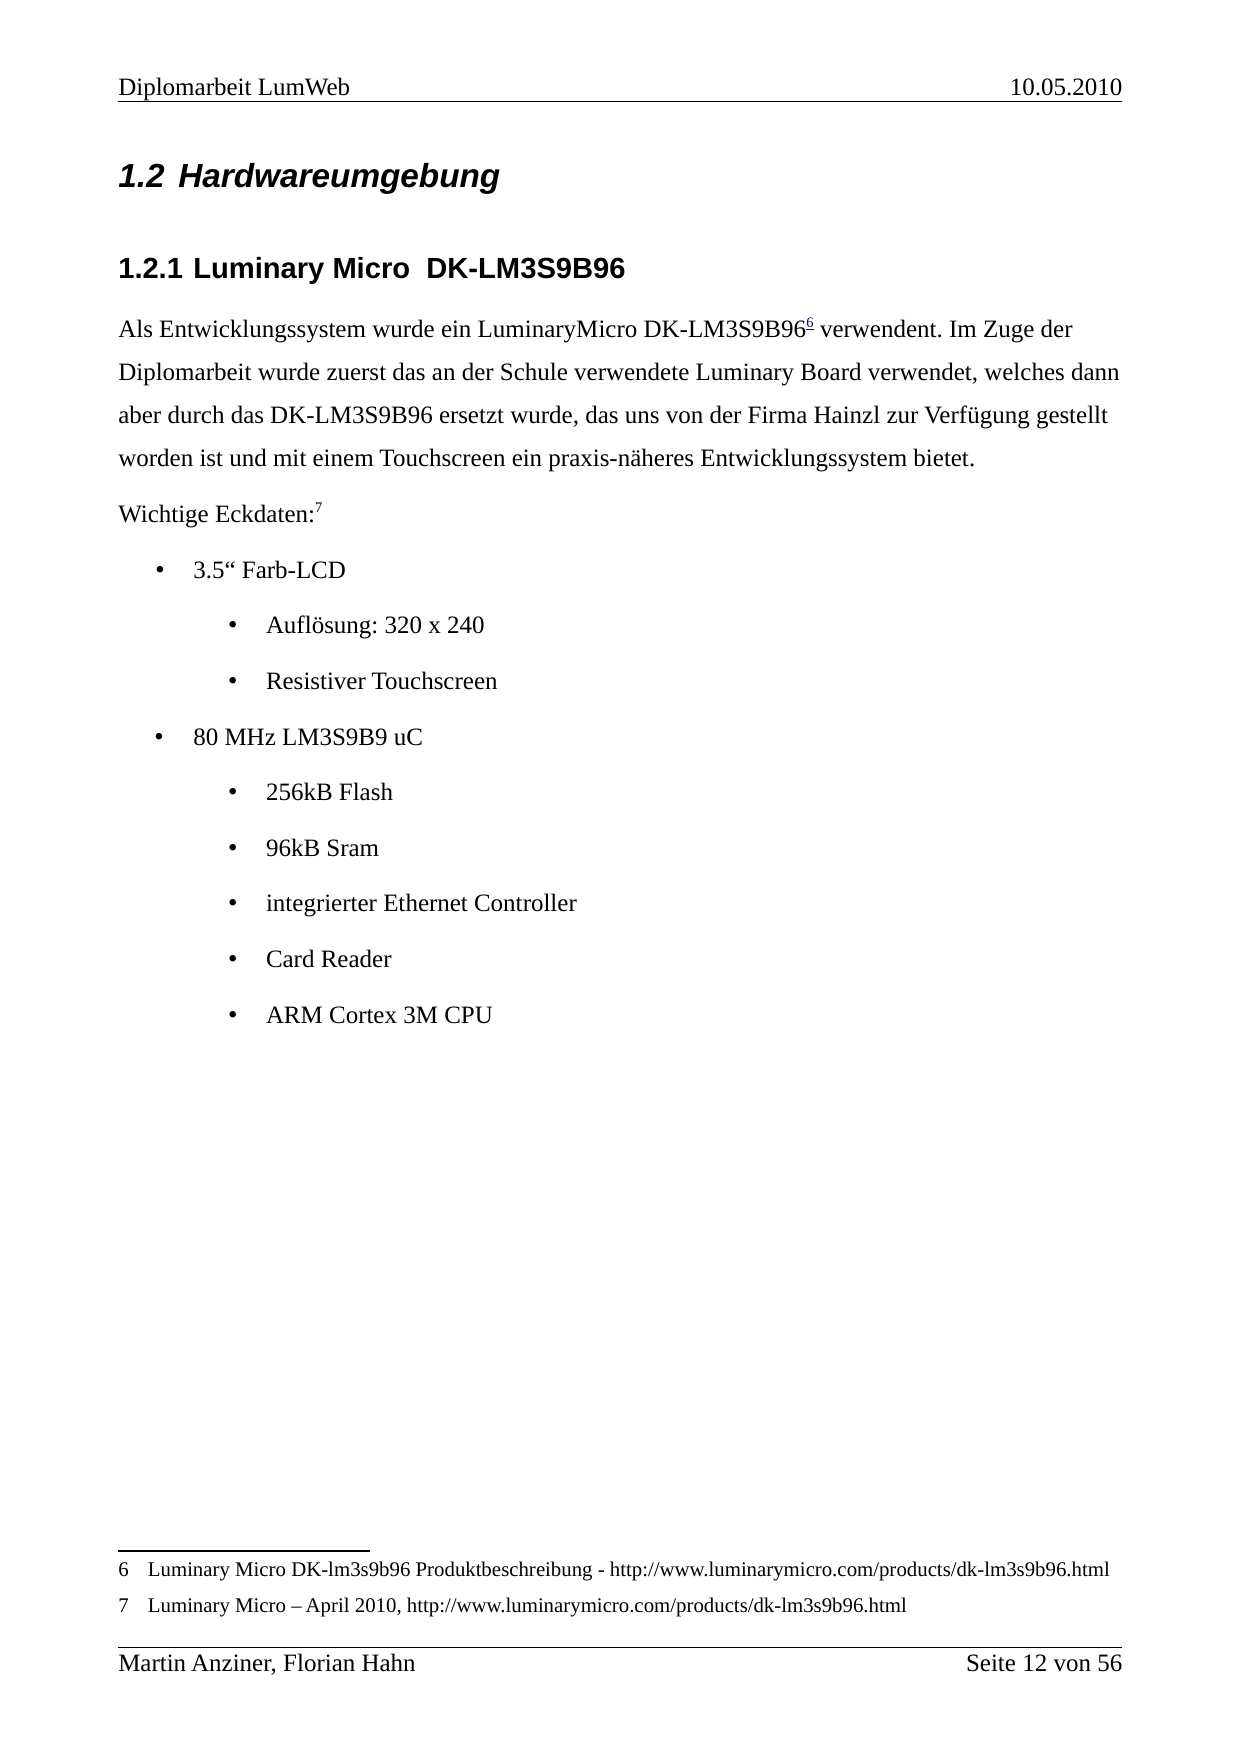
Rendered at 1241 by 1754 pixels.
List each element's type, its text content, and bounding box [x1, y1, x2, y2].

text Luminary Micro DK-lm3s9b96 Produktbeschreibung - http://www.luminarymicro.com/products/dk-lm3s9b96.html [118, 1557, 1122, 1581]
list integrierter Ethernet Controller [228, 888, 1122, 917]
subtitle Hardwareumgebung [118, 156, 1122, 194]
subtitle Luminary Micro DK-LM3S9B96 [118, 251, 1122, 285]
list 96kB Sram [228, 833, 1122, 862]
list 3.5“ Farb-LCD [156, 555, 1122, 583]
list Card Reader [228, 944, 1122, 973]
text Als Entwicklungssystem wurde ein LuminaryMicro DK-LM3S9B96 verwendent. Im Zuge der Diplomarbeit wurde zuerst das an der Schule verwendete Luminary Board verwendet, welches dann aber durch das DK-LM3S9B96 ersetzt wurde, das uns von der Firma Hainzl zur Verfügung gestellt worden ist und mit einem Touchscreen ein praxis-näheres Entwicklungssystem bietet. [118, 314, 1122, 472]
list ARM Cortex 3M CPU [228, 1000, 1122, 1028]
list Resistiver Touchscreen [228, 666, 1122, 695]
list 256kB Flash [228, 777, 1122, 806]
text Luminary Micro – April 2010, http://www.luminarymicro.com/products/dk-lm3s9b96.html [118, 1593, 1122, 1617]
list Auflösung: 320 x 240 [228, 610, 1122, 639]
list 80 MHz LM3S9B9 uC [154, 722, 1122, 750]
text Wichtige Eckdaten: [118, 499, 1122, 528]
